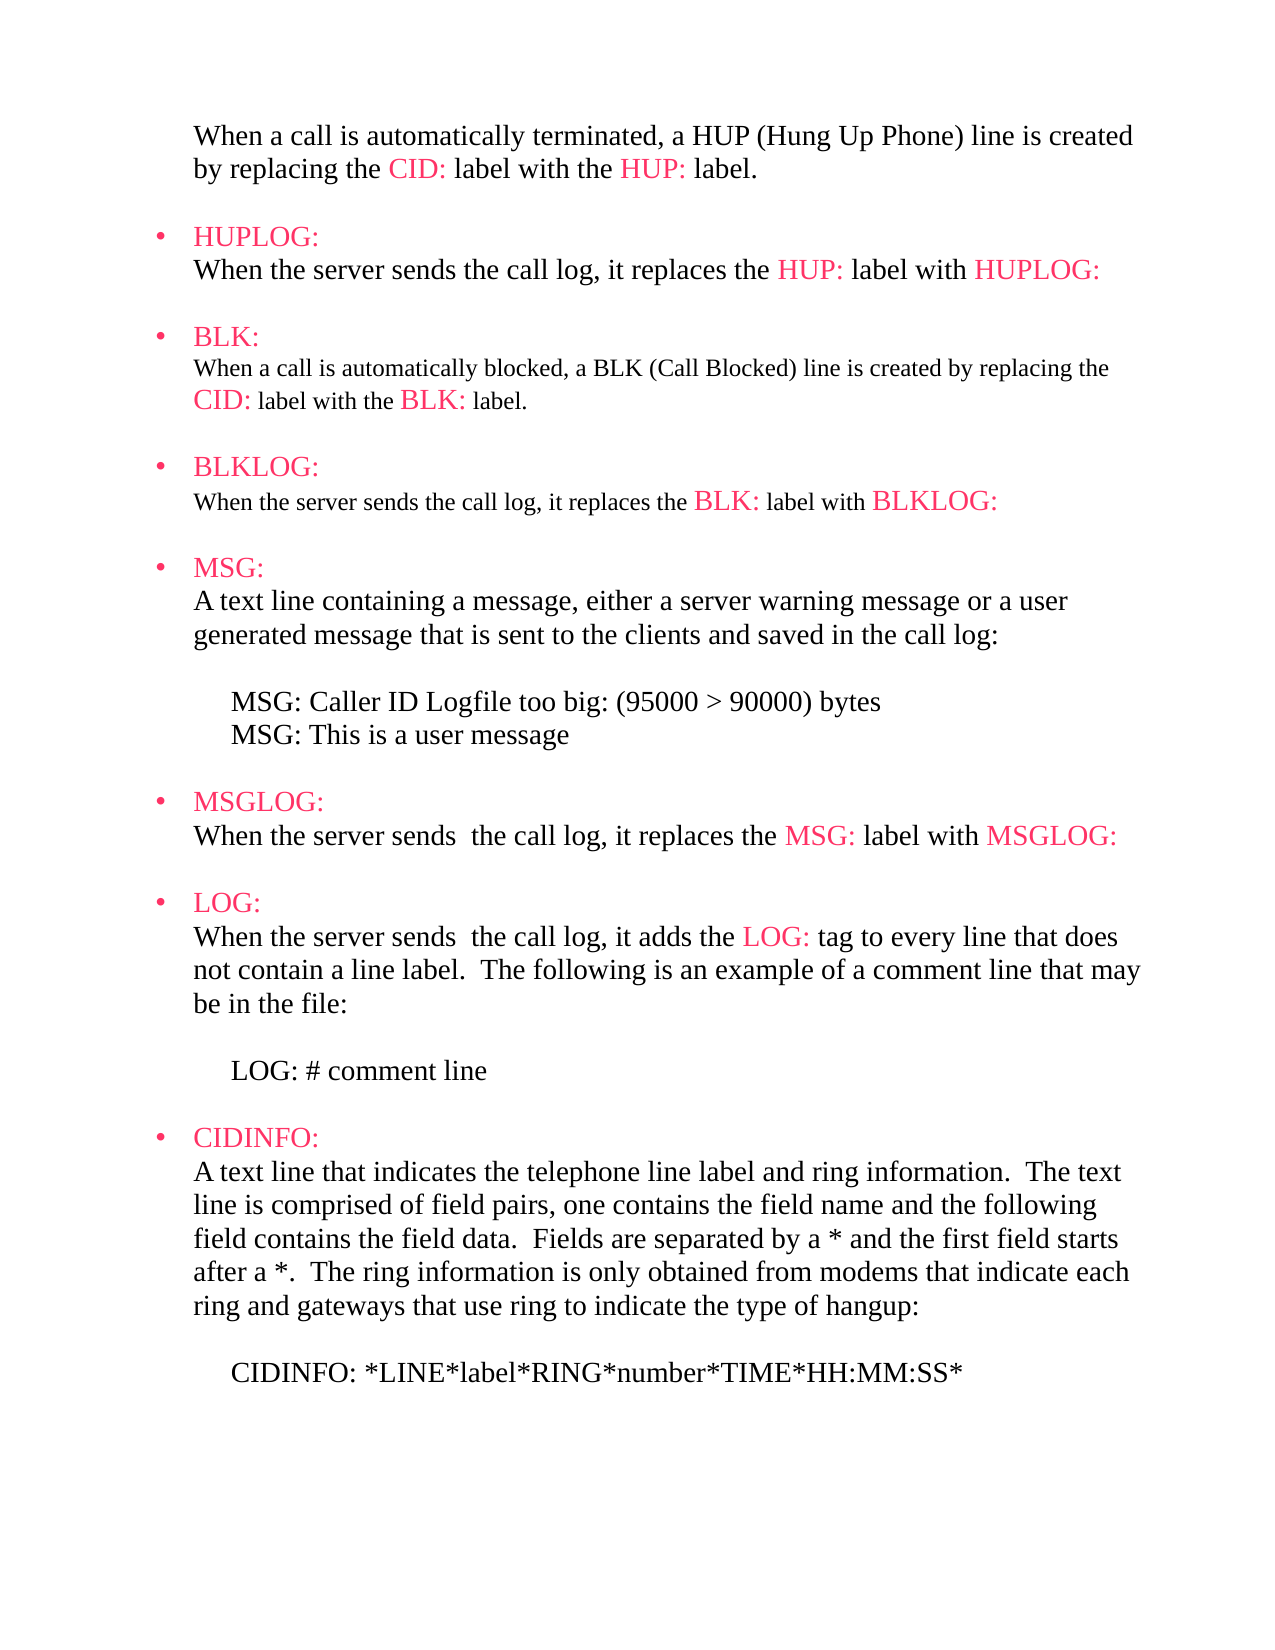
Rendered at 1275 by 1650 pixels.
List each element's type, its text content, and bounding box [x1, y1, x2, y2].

list CIDINFO: *LINE*label*RING*number*TIME*HH:MM:SS* [193, 1355, 1157, 1389]
list MSG: Caller ID Logfile too big: (95000 > 90000) bytes [193, 684, 1157, 717]
list When the server sends the call log, it adds the LOG: tag to every line that does not contain a line label. The following is an example of a comment line that may be in the file: [156, 919, 1157, 1019]
list A text line containing a message, either a server warning message or a user generated message that is sent to the clients and saved in the call log: [156, 583, 1157, 650]
list BLK: [156, 319, 1157, 353]
list MSGLOG: [156, 784, 1157, 818]
list When the server sends the call log, it replaces the MSG: label with MSGLOG: [156, 818, 1157, 852]
list When the server sends the call log, it replaces the HUP: label with HUPLOG: [156, 252, 1157, 286]
list When a call is automatically terminated, a HUP (Hung Up Phone) line is created by replacing the CID: label with the HUP: label. [156, 118, 1157, 185]
list LOG: [156, 885, 1157, 919]
list CIDINFO: [156, 1120, 1157, 1154]
list When the server sends the call log, it replaces the BLK: label with BLKLOG: [156, 483, 1157, 516]
list When a call is automatically blocked, a BLK (Call Blocked) line is created by replacing the CID: label with the BLK: label. [156, 353, 1157, 415]
list MSG: This is a user message [193, 717, 1157, 751]
list LOG: # comment line [193, 1053, 1157, 1087]
list BLKLOG: [156, 449, 1157, 483]
list MSG: [156, 550, 1157, 583]
list HUPLOG: [156, 219, 1157, 252]
list A text line that indicates the telephone line label and ring information. The text line is comprised of field pairs, one contains the field name and the following field contains the field data. Fields are separated by a * and the first field starts after a *. The ring information is only obtained from modems that indicate each ring and gateways that use ring to indicate the type of hangup: [156, 1154, 1157, 1322]
